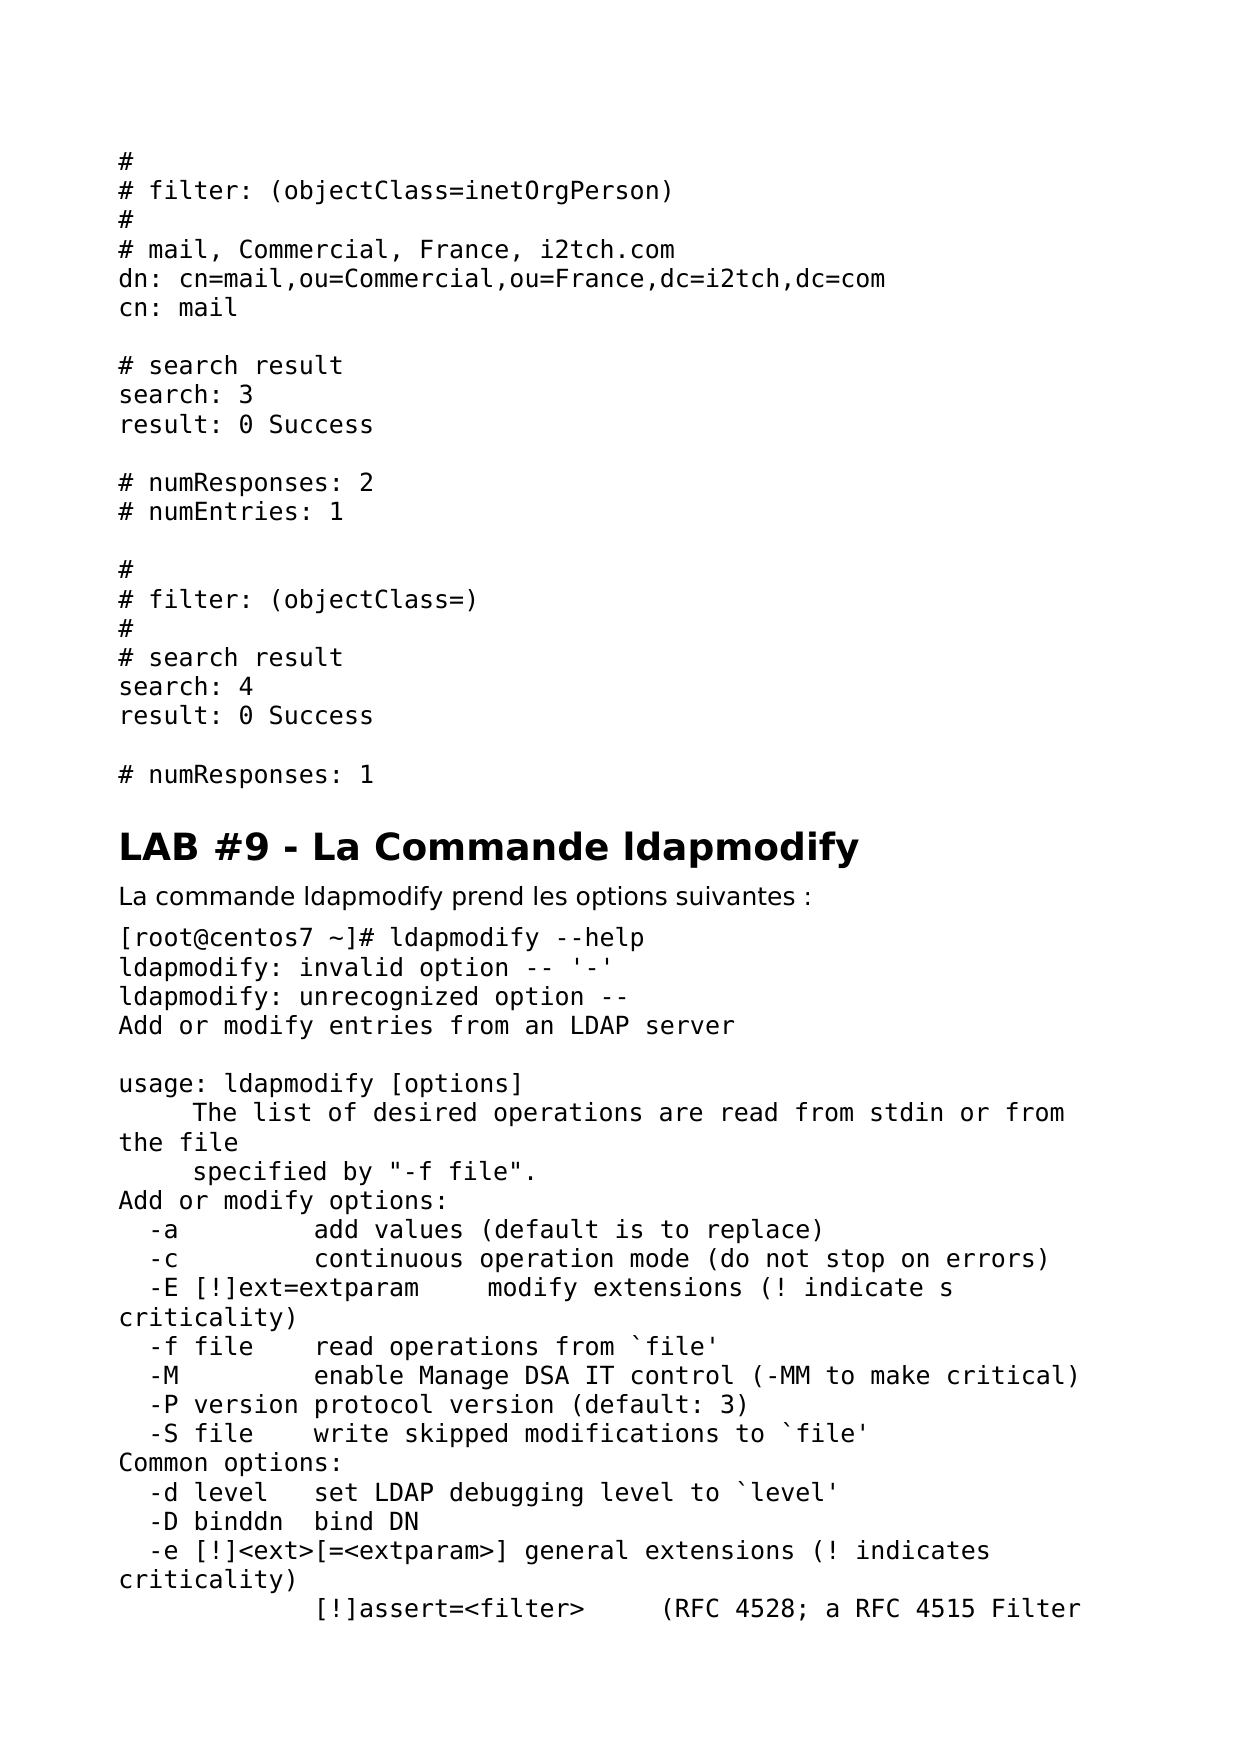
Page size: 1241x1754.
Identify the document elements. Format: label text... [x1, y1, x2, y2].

subtitle LAB #9 - La Commande ldapmodify [118, 826, 1122, 869]
text # # filter: (objectClass=inetOrgPerson) # # mail, Commercial, France, i2tch.com dn: cn=mail,ou=Commercial,ou=France,dc=i2tch,dc=com cn: mail # search result search: 3 result: 0 Success # numResponses: 2 # numEntries: 1 # # filter: (objectClass=) # # search result search: 4 result: 0 Success # numResponses: 1 [118, 118, 1122, 789]
text La commande ldapmodify prend les options suivantes : [118, 882, 1122, 911]
text [root@centos7 ~]# ldapmodify --help ldapmodify: invalid option -- '-' ldapmodify: unrecognized option -- Add or modify entries from an LDAP server usage: ldapmodify [options] The list of desired operations are read from stdin or from the file specified by "-f file". Add or modify options: -a add values (default is to replace) -c continuous operation mode (do not stop on errors) -E [!]ext=extparam modify extensions (! indicate s criticality) -f file read operations from `file' -M enable Manage DSA IT control (-MM to make critical) -P version protocol version (default: 3) -S file write skipped modifications to `file' Common options: -d level set LDAP debugging level to `level' -D binddn bind DN -e [!]<ext>[=<extparam>] general extensions (! indicates criticality) [!]assert=<filter> (RFC 4528; a RFC 4515 Filter [118, 923, 1122, 1623]
